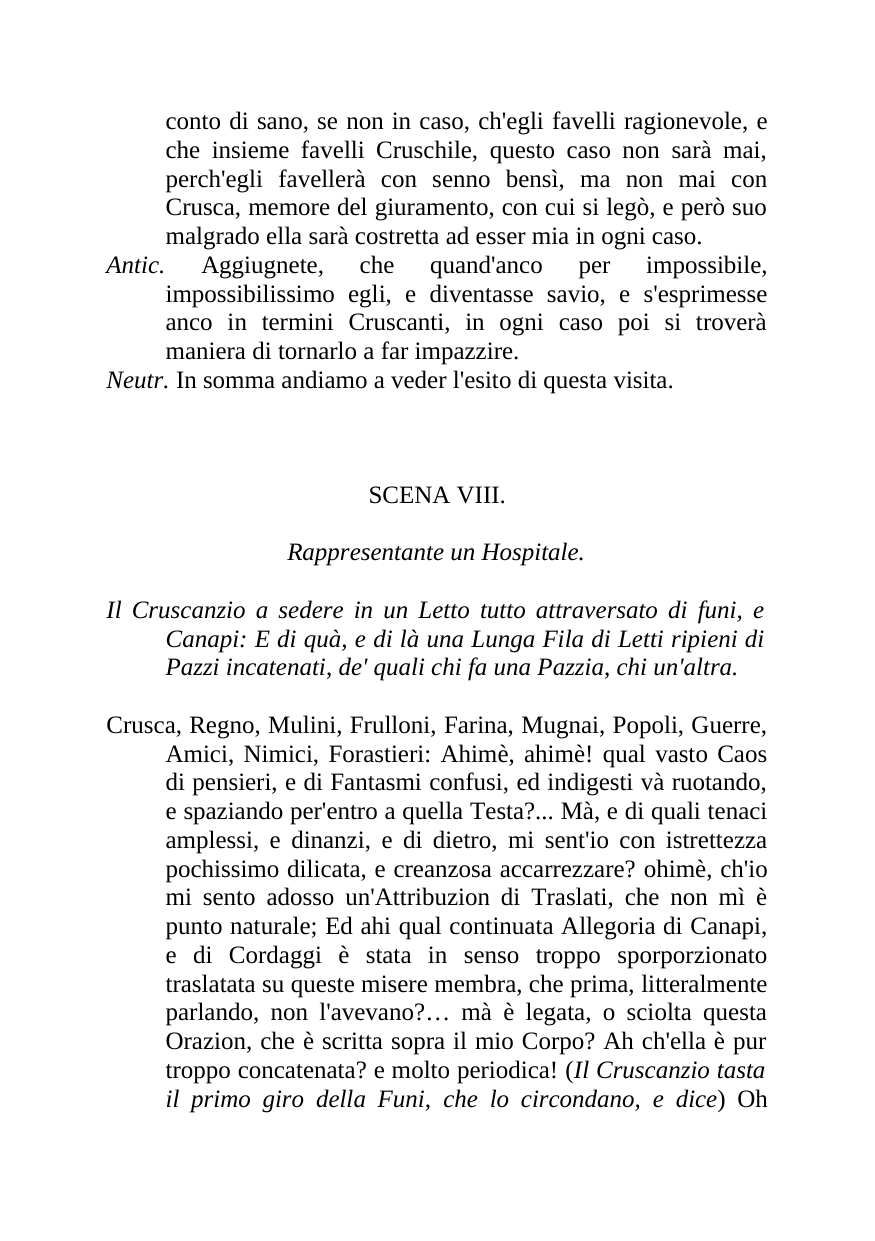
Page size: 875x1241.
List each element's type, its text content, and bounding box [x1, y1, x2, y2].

text Crusca, Regno, Mulini, Frulloni, Farina, Mugnai, Popoli, Guerre, Amici, Nimici, Forastieri: Ahimè, ahimè! qual vasto Caos di pensieri, e di Fantasmi confusi, ed indigesti và ruotando, e spaziando per'entro a quella Testa?... Mà, e di quali tenaci amplessi, e dinanzi, e di dietro, mi sent'io con istrettezza pochissimo dilicata, e creanzosa accarrezzare? ohimè, ch'io mi sento adosso un'Attribuzion di Traslati, che non mì è punto naturale; Ed ahi qual continuata Allegoria di Canapi, e di Cordaggi è stata in senso troppo sporporzionato traslatata su queste misere membra, che prima, litteralmente parlando, non l'avevano?… mà è legata, o sciolta questa Orazion, che è scritta sopra il mio Corpo? Ah ch'ella è pur troppo concatenata? e molto periodica! (Il Cruscanzio tasta il primo giro della Funi, che lo circondano, e dice) Oh [106, 710, 768, 1112]
text conto di sano, se non in caso, ch'egli favelli ragionevole, e che insieme favelli Cruschile, questo caso non sarà mai, perch'egli favellerà con senno bensì, ma non mai con Crusca, memore del giuramento, con cui si legò, e però suo malgrado ella sarà costretta ad esser mia in ogni caso. [106, 106, 768, 250]
text Rappresentante un Hospitale. [106, 537, 768, 566]
text Neutr. In somma andiamo a veder l'esito di questa visita. [106, 365, 768, 394]
text Il Cruscanzio a sedere in un Letto tutto attraversato di funi, e Canapi: E di quà, e di là una Lunga Fila di Letti ripieni di Pazzi incatenati, de' quali chi fa una Pazzia, chi un'altra. [106, 595, 768, 681]
text Antic. Aggiugnete, che quand'anco per impossibile, impossibilissimo egli, e diventasse savio, e s'esprimesse anco in termini Cruscanti, in ogni caso poi si troverà maniera di tornarlo a far impazzire. [106, 250, 768, 365]
text SCENA VIII. [106, 480, 768, 509]
